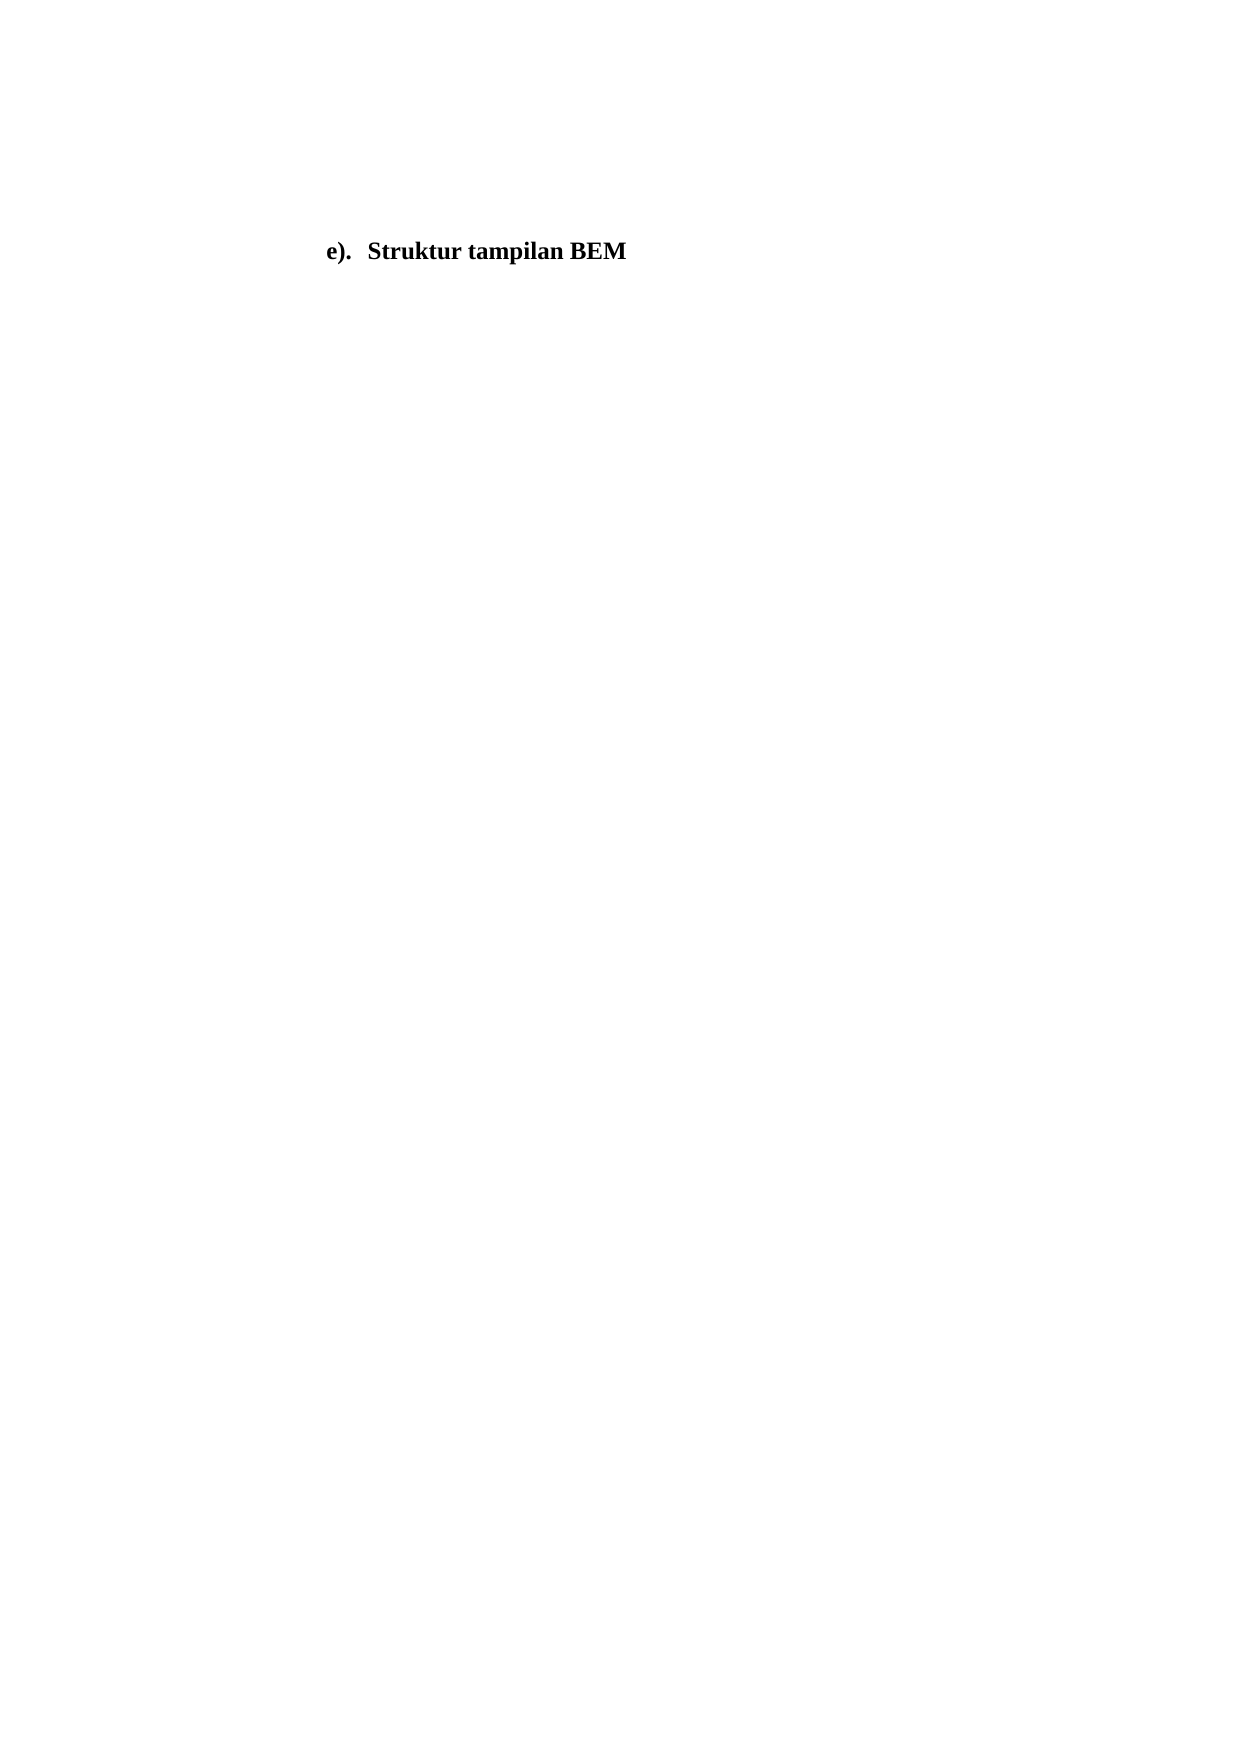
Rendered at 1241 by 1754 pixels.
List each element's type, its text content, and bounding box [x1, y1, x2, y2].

list Struktur tampilan BEM [326, 236, 1063, 265]
